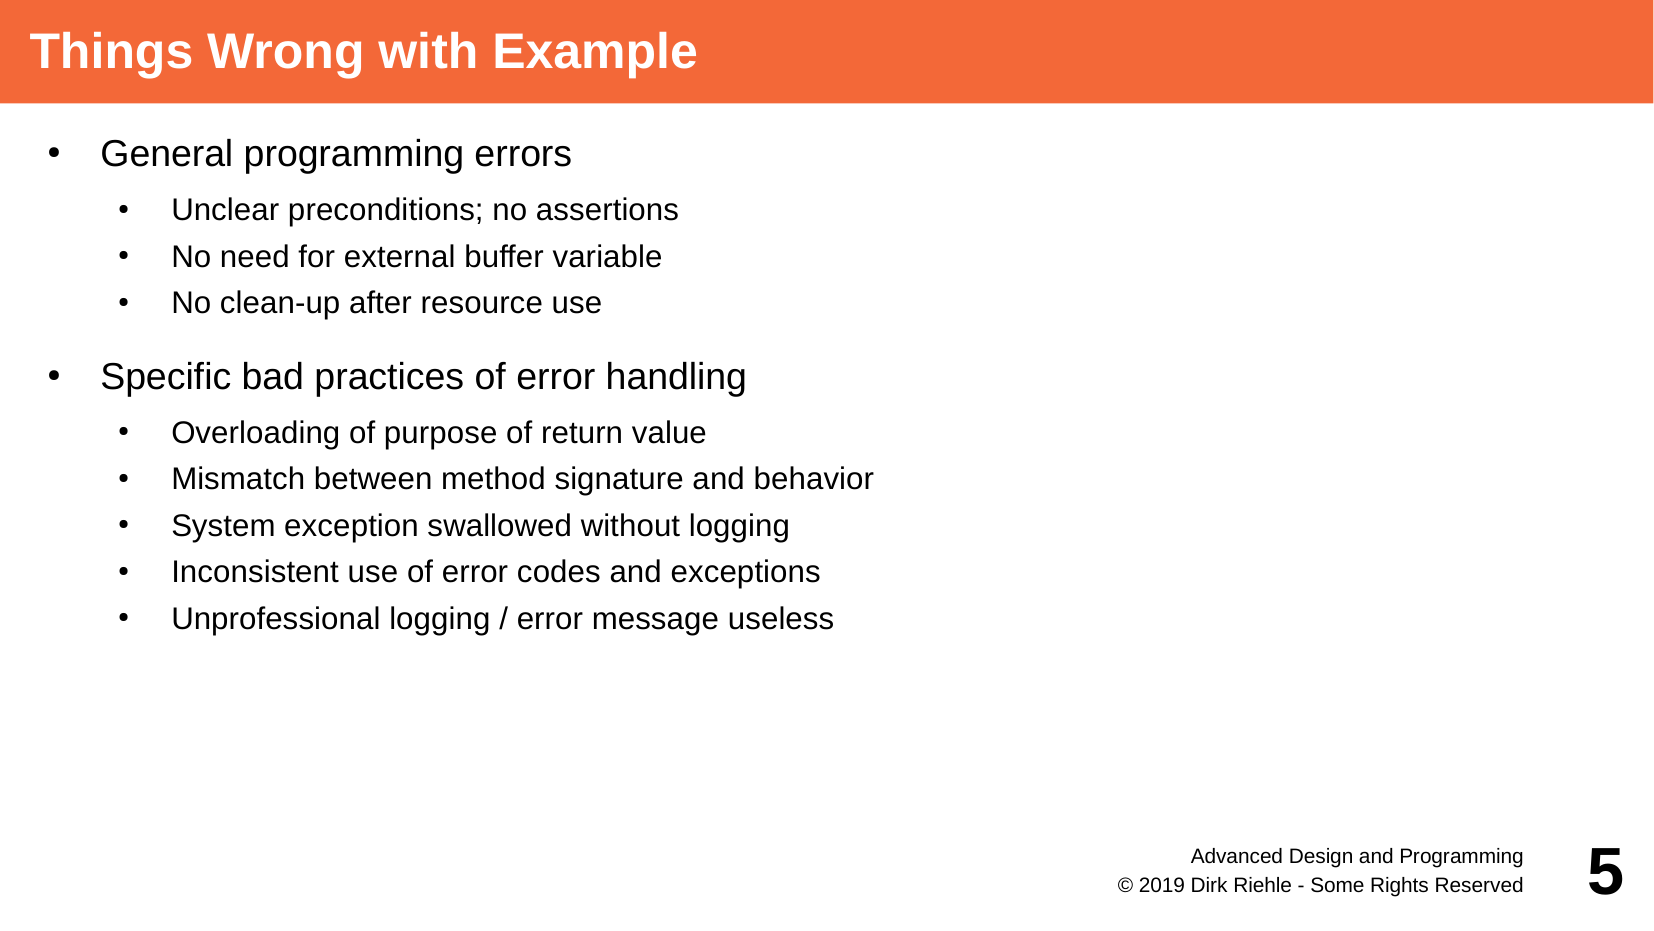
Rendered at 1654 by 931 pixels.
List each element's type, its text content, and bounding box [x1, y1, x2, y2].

list General programming errors Unclear preconditions; no assertions No need for external buffer variable No clean-up after resource use Specific bad practices of error handling Overloading of purpose of return value Mismatch between method signature and behavior System exception swallowed without logging Inconsistent use of error codes and exceptions Unprofessional logging / error message useless [29, 132, 1625, 813]
title Things Wrong with Example [0, 0, 1654, 104]
